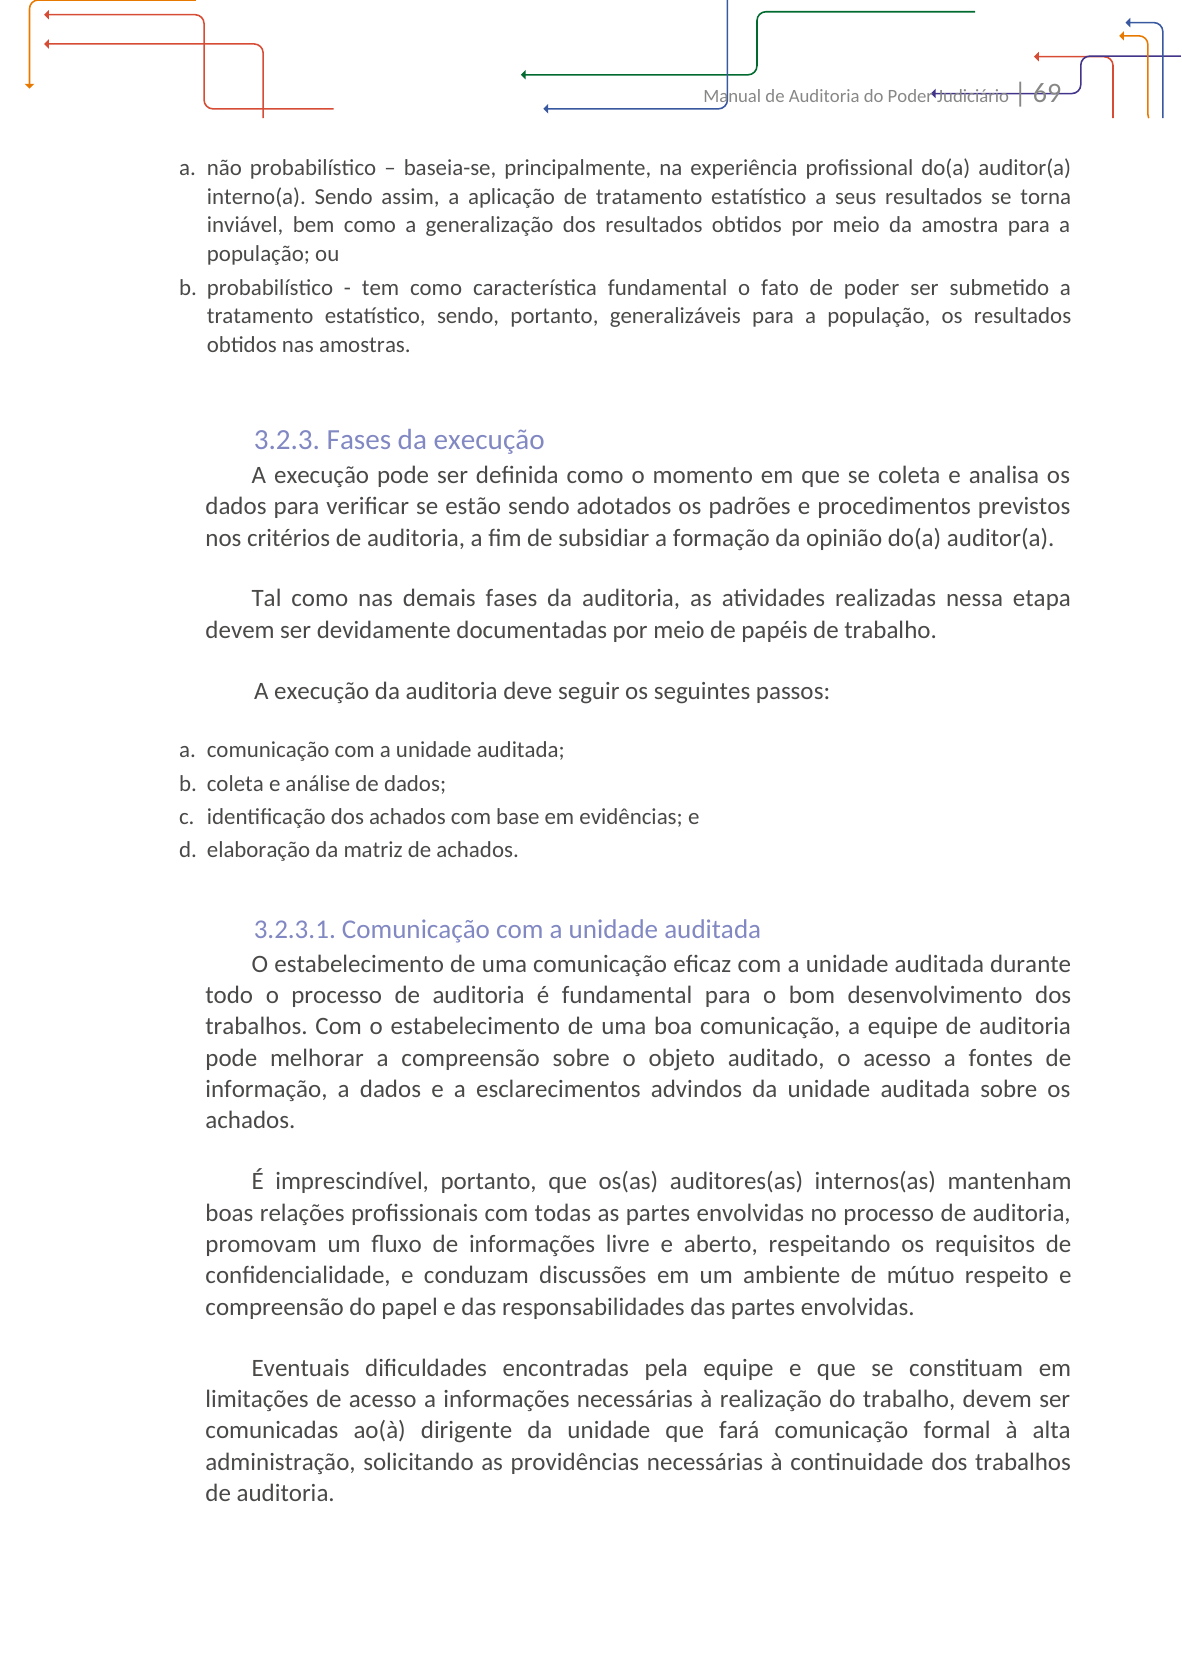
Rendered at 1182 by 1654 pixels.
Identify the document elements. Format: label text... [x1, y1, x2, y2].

list comunicação com a unidade auditada; [179, 736, 1072, 764]
text A execução pode ser definida como o momento em que se coleta e analisa os dados para verificar se estão sendo adotados os padrões e procedimentos previstos nos critérios de auditoria, a fim de subsidiar a formação da opinião do(a) auditor(a). [205, 459, 1072, 552]
text O estabelecimento de uma comunicação eficaz com a unidade auditada durante todo o processo de auditoria é fundamental para o bom desenvolvimento dos trabalhos. Com o estabelecimento de uma boa comunicação, a equipe de auditoria pode melhorar a compreensão sobre o objeto auditado, o acesso a fontes de informação, a dados e a esclarecimentos advindos da unidade auditada sobre os achados. [205, 948, 1072, 1135]
subtitle 3.2.3.1. Comunicação com a unidade auditada [253, 912, 1078, 946]
text Eventuais dificuldades encontradas pela equipe e que se constituam em limitações de acesso a informações necessárias à realização do trabalho, devem ser comunicadas ao(à) dirigente da unidade que fará comunicação formal à alta administração, solicitando as providências necessárias à continuidade dos trabalhos de auditoria. [205, 1352, 1072, 1508]
list elaboração da matriz de achados. [179, 835, 1072, 863]
text Tal como nas demais fases da auditoria, as atividades realizadas nessa etapa devem ser devidamente documentadas por meio de papéis de trabalho. [205, 583, 1072, 644]
text É imprescindível, portanto, que os(as) auditores(as) internos(as) mantenham boas relações profissionais com todas as partes envolvidas no processo de auditoria, promovam um fluxo de informações livre e aberto, respeitando os requisitos de confidencialidade, e conduzam discussões em um ambiente de mútuo respeito e compreensão do papel e das responsabilidades das partes envolvidas. [205, 1165, 1072, 1321]
subtitle 3.2.3. Fases da execução [253, 421, 1078, 457]
list probabilístico - tem como característica fundamental o fato de poder ser submetido a tratamento estatístico, sendo, portanto, generalizáveis para a população, os resultados obtidos nas amostras. [179, 273, 1072, 358]
list coleta e análise de dados; [179, 769, 1072, 797]
text A execução da auditoria deve seguir os seguintes passos: [254, 675, 1072, 705]
list não probabilístico – baseia-se, principalmente, na experiência profissional do(a) auditor(a) interno(a). Sendo assim, a aplicação de tratamento estatístico a seus resultados se torna inviável, bem como a generalização dos resultados obtidos por meio da amostra para a população; ou [179, 153, 1072, 267]
list identificação dos achados com base em evidências; e [179, 802, 1072, 830]
